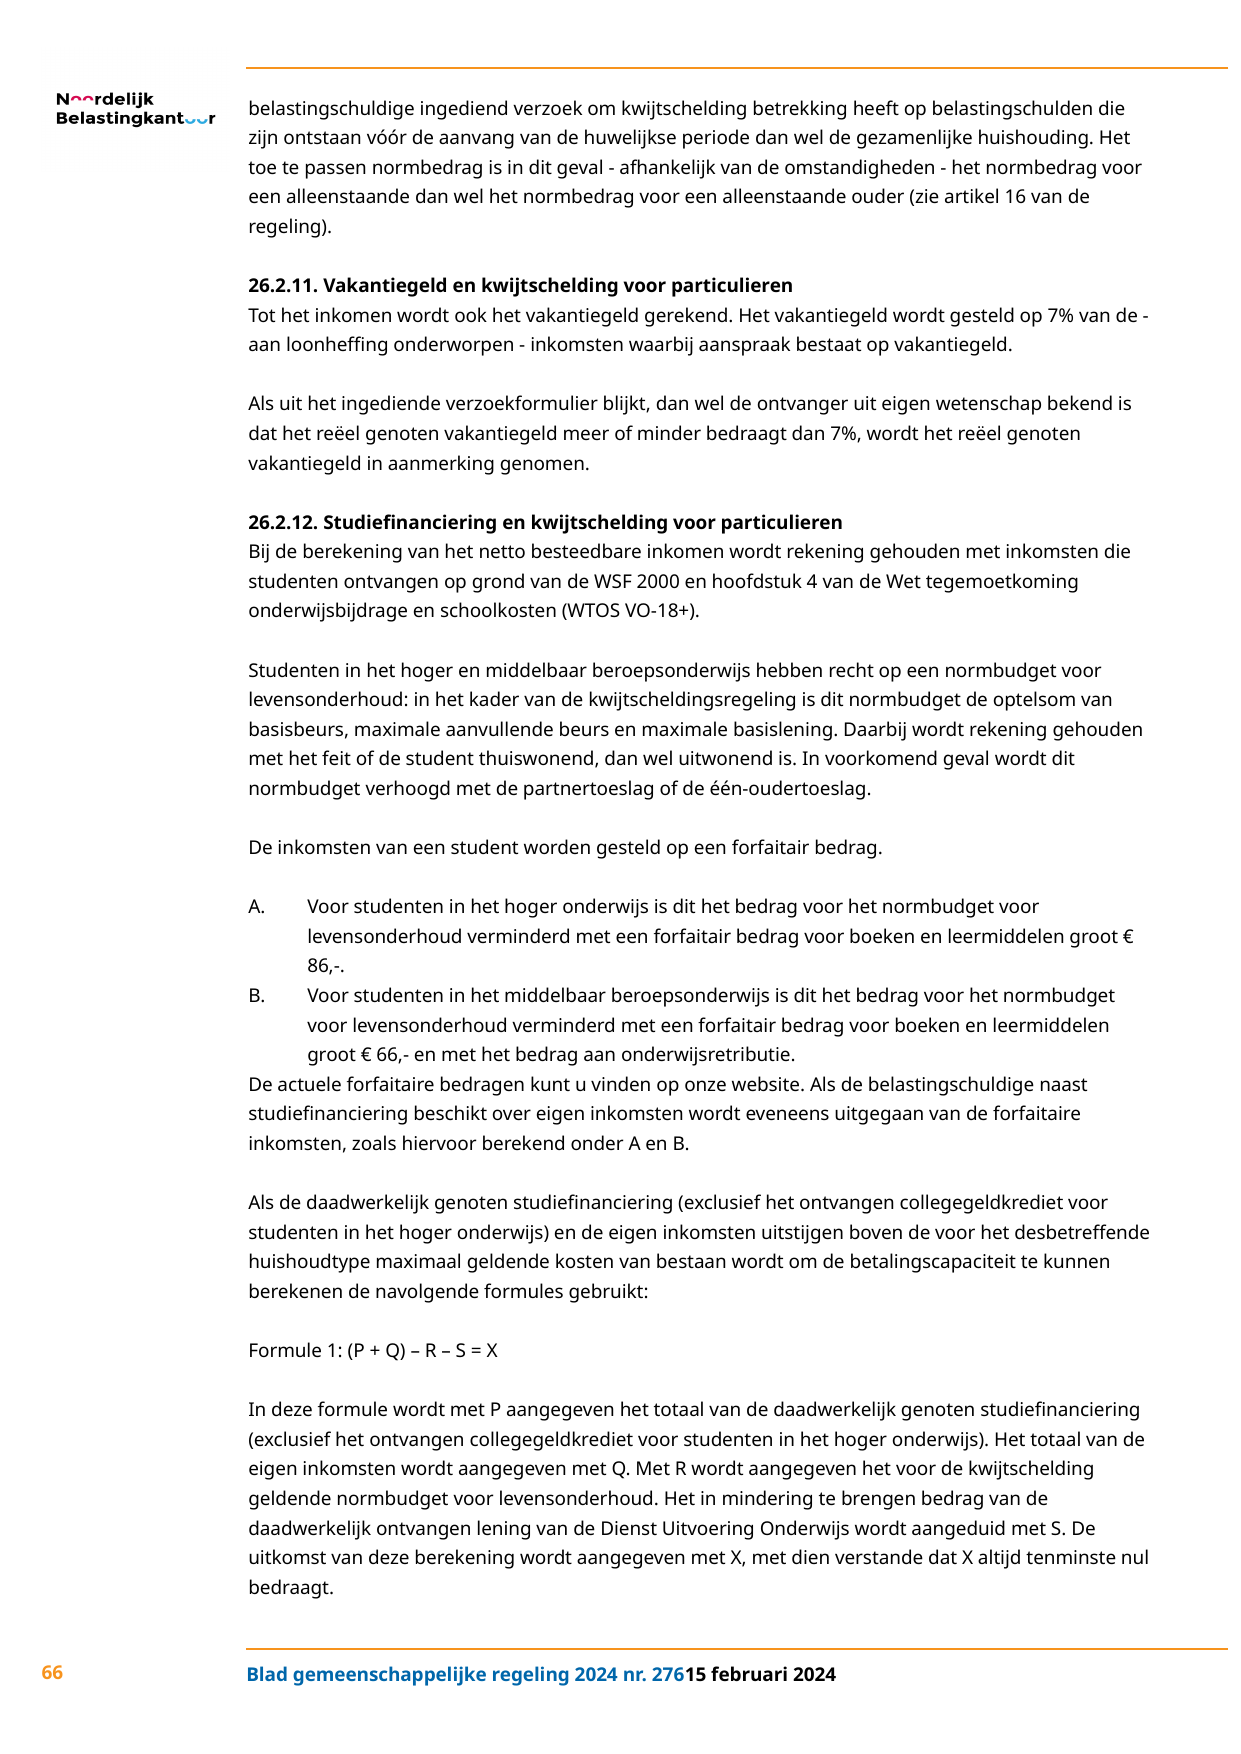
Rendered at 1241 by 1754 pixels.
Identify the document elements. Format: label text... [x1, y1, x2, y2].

text Studenten in het hoger en middelbaar beroepsonderwijs hebben recht op een normbudget voor levensonderhoud: in het kader van de kwijtscheldingsregeling is dit normbudget de optelsom van basisbeurs, maximale aanvullende beurs en maximale basislening. Daarbij wordt rekening gehouden met het feit of de student thuiswonend, dan wel uitwonend is. In voorkomend geval wordt dit normbudget verhoogd met de partnertoeslag of de één-oudertoeslag. [248, 657, 1152, 801]
text Tot het inkomen wordt ook het vakantiegeld gerekend. Het vakantiegeld wordt gesteld op 7% van de - aan loonheffing onderworpen - inkomsten waarbij aanspraak bestaat op vakantiegeld. [248, 302, 1152, 357]
text De actuele forfaitaire bedragen kunt u vinden op onze website. Als de belastingschuldige naast studiefinanciering beschikt over eigen inkomsten wordt eveneens uitgegaan van de forfaitaire inkomsten, zoals hiervoor berekend onder A en B. [248, 1071, 1152, 1156]
text Als uit het ingediende verzoekformulier blijkt, dan wel de ontvanger uit eigen wetenschap bekend is dat het reëel genoten vakantiegeld meer of minder bedraagt dan 7%, wordt het reëel genoten vakantiegeld in aanmerking genomen. [248, 391, 1152, 476]
text Bij de berekening van het netto besteedbare inkomen wordt rekening gehouden met inkomsten die studenten ontvangen op grond van de WSF 2000 en hoofdstuk 4 van de Wet tegemoetkoming onderwijsbijdrage en schoolkosten (WTOS VO-18+). [248, 538, 1152, 623]
picture [41, 47, 231, 172]
text Formule 1: (P + Q) – R – S = X [248, 1337, 1152, 1363]
text 26.2.11. Vakantiegeld en kwijtschelding voor particulieren [248, 272, 1152, 298]
list Voor studenten in het middelbaar beroepsonderwijs is dit het bedrag voor het normbudget voor levensonderhoud verminderd met een forfaitair bedrag voor boeken en leermiddelen groot € 66,- en met het bedrag aan onderwijsretributie. [248, 982, 1152, 1067]
list Voor studenten in het hoger onderwijs is dit het bedrag voor het normbudget voor levensonderhoud verminderd met een forfaitair bedrag voor boeken en leermiddelen groot € 86,-. [248, 893, 1152, 978]
text De inkomsten van een student worden gesteld op een forfaitair bedrag. [248, 834, 1152, 860]
text Als de daadwerkelijk genoten studiefinanciering (exclusief het ontvangen collegegeldkrediet voor studenten in het hoger onderwijs) en de eigen inkomsten uitstijgen boven de voor het desbetreffende huishoudtype maximaal geldende kosten van bestaan wordt om de betalingscapaciteit te kunnen berekenen de navolgende formules gebruikt: [248, 1189, 1152, 1304]
text belastingschuldige ingediend verzoek om kwijtschelding betrekking heeft op belastingschulden die zijn ontstaan vóór de aanvang van de huwelijkse periode dan wel de gezamenlijke huishouding. Het toe te passen normbedrag is in dit geval - afhankelijk van de omstandigheden - het normbedrag voor een alleenstaande dan wel het normbedrag voor een alleenstaande ouder (zie artikel 16 van de regeling). [248, 95, 1152, 239]
text 26.2.12. Studiefinanciering en kwijtschelding voor particulieren [248, 509, 1152, 535]
text In deze formule wordt met P aangegeven het totaal van de daadwerkelijk genoten studiefinanciering (exclusief het ontvangen collegegeldkrediet voor studenten in het hoger onderwijs). Het totaal van de eigen inkomsten wordt aangegeven met Q. Met R wordt aangegeven het voor de kwijtschelding geldende normbudget voor levensonderhoud. Het in mindering te brengen bedrag van de daadwerkelijk ontvangen lening van de Dienst Uitvoering Onderwijs wordt aangeduid met S. De uitkomst van deze berekening wordt aangegeven met X, met dien verstande dat X altijd tenminste nul bedraagt. [248, 1396, 1152, 1600]
